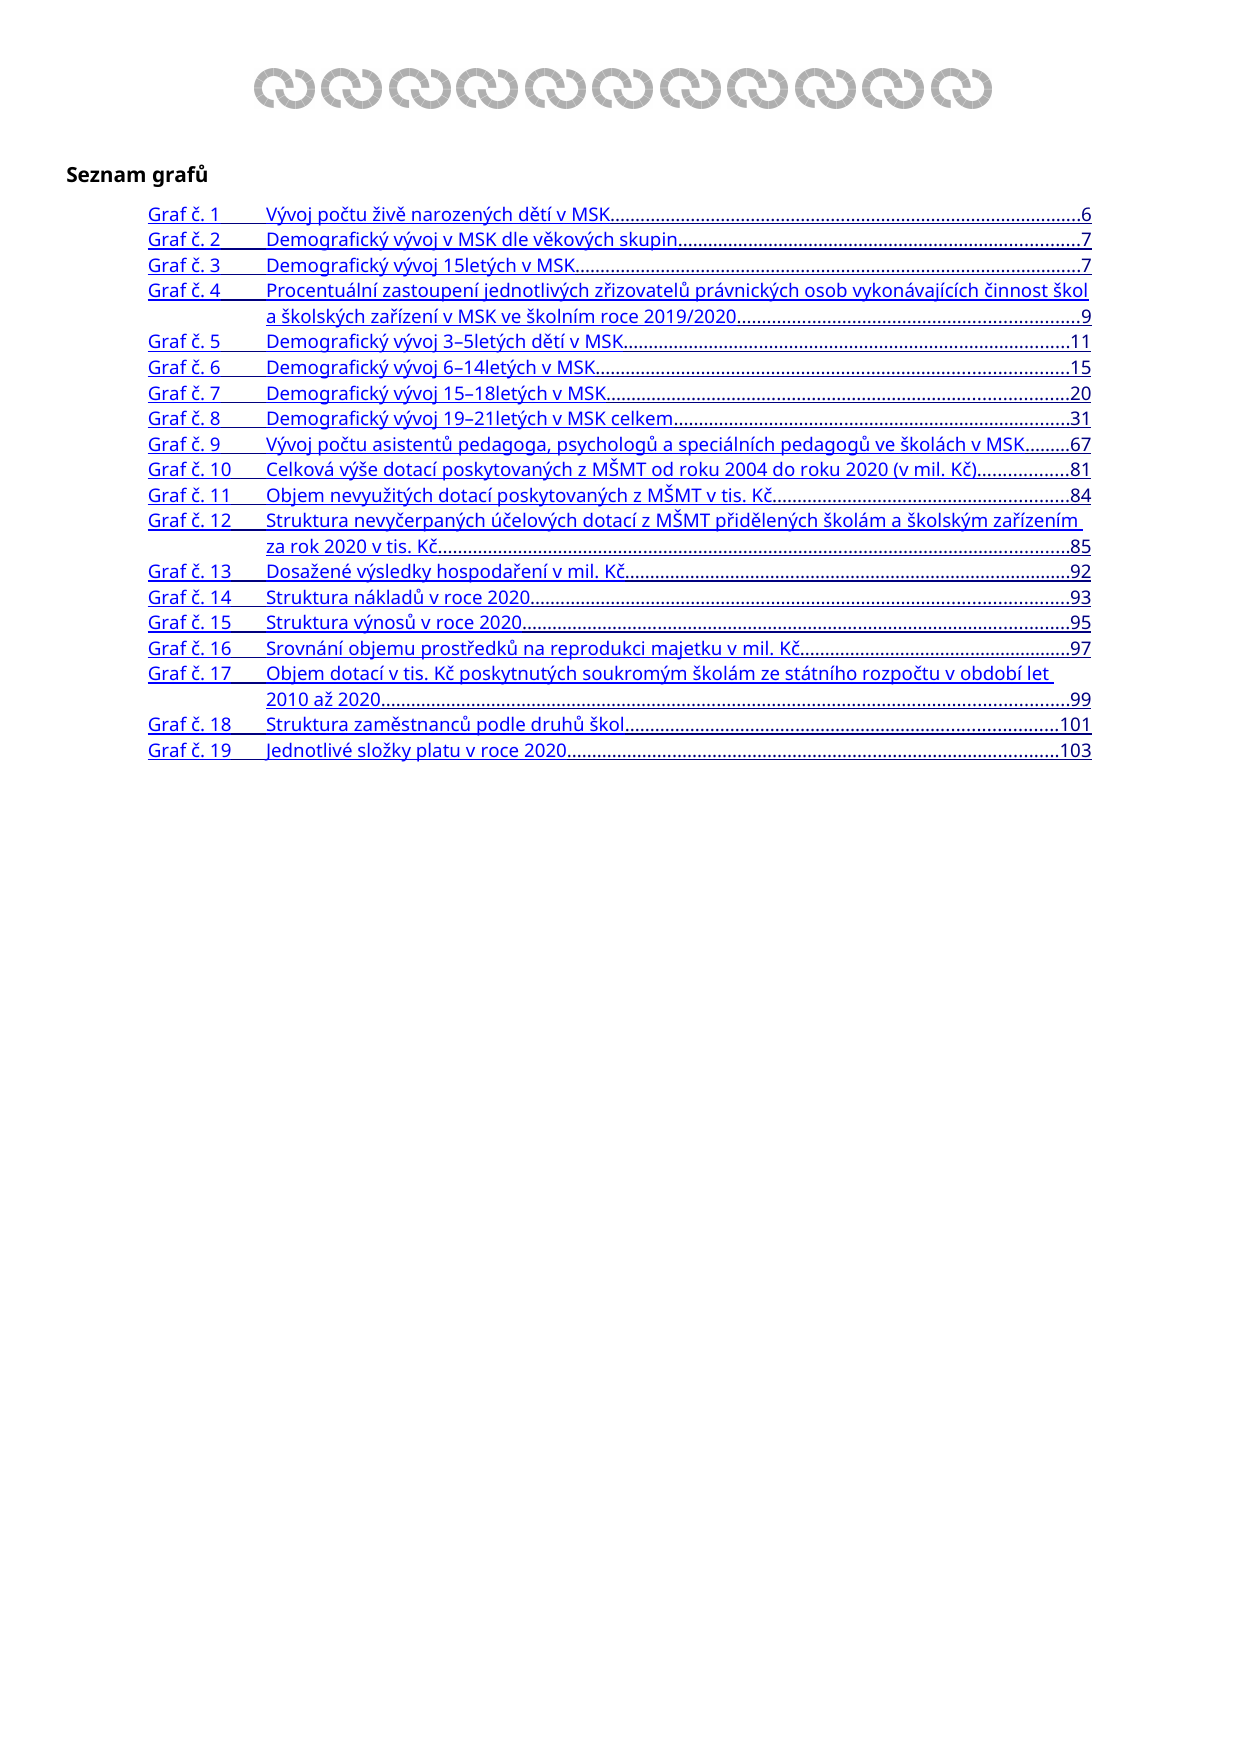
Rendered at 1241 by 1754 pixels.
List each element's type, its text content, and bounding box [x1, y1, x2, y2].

text Graf č. 11 Objem nevyužitých dotací poskytovaných z MŠMT v tis. Kč 84 [148, 482, 1092, 507]
text Graf č. 1 Vývoj počtu živě narozených dětí v MSK 6 [148, 201, 1092, 223]
text Graf č. 8 Demografický vývoj 19–21letých v MSK celkem 31 [148, 405, 1092, 431]
text Graf č. 15 Struktura výnosů v roce 2020 95 [148, 609, 1092, 635]
text Graf č. 18 Struktura zaměstnanců podle druhů škol 101 [148, 712, 1092, 733]
text Graf č. 10 Celková výše dotací poskytovaných z MŠMT od roku 2004 do roku 2020 (v mil. Kč) 81 [148, 456, 1092, 482]
text Graf č. 6 Demografický vývoj 6–14letých v MSK 15 [148, 354, 1092, 380]
text Seznam grafů [66, 160, 1092, 189]
text Graf č. 9 Vývoj počtu asistentů pedagoga, psychologů a speciálních pedagogů ve školách v MSK 67 [148, 431, 1092, 456]
text Graf č. 14 Struktura nákladů v roce 2020 93 [148, 584, 1092, 609]
text Graf č. 5 Demografický vývoj 3–5letých dětí v MSK 11 [148, 329, 1092, 354]
text Graf č. 3 Demografický vývoj 15letých v MSK 7 [148, 252, 1092, 274]
text Graf č. 19 Jednotlivé složky platu v roce 2020 103 [148, 737, 1092, 759]
text Graf č. 17 Objem dotací v tis. Kč poskytnutých soukromým školám ze státního rozpočtu v období let 2010 až 2020 99 [148, 661, 1092, 712]
text Graf č. 12 Struktura nevyčerpaných účelových dotací z MŠMT přidělených školám a školským zařízením za rok 2020 v tis. Kč 85 [148, 507, 1092, 558]
text Graf č. 16 Srovnání objemu prostředků na reprodukci majetku v mil. Kč 97 [148, 635, 1092, 661]
text Graf č. 13 Dosažené výsledky hospodaření v mil. Kč 92 [148, 558, 1092, 584]
text Graf č. 2 Demografický vývoj v MSK dle věkových skupin 7 [148, 227, 1092, 248]
text Graf č. 4 Procentuální zastoupení jednotlivých zřizovatelů právnických osob vykonávajících činnost škol a školských zařízení v MSK ve školním roce 2019/2020 9 [148, 278, 1092, 329]
text Graf č. 7 Demografický vývoj 15–18letých v MSK 20 [148, 380, 1092, 405]
